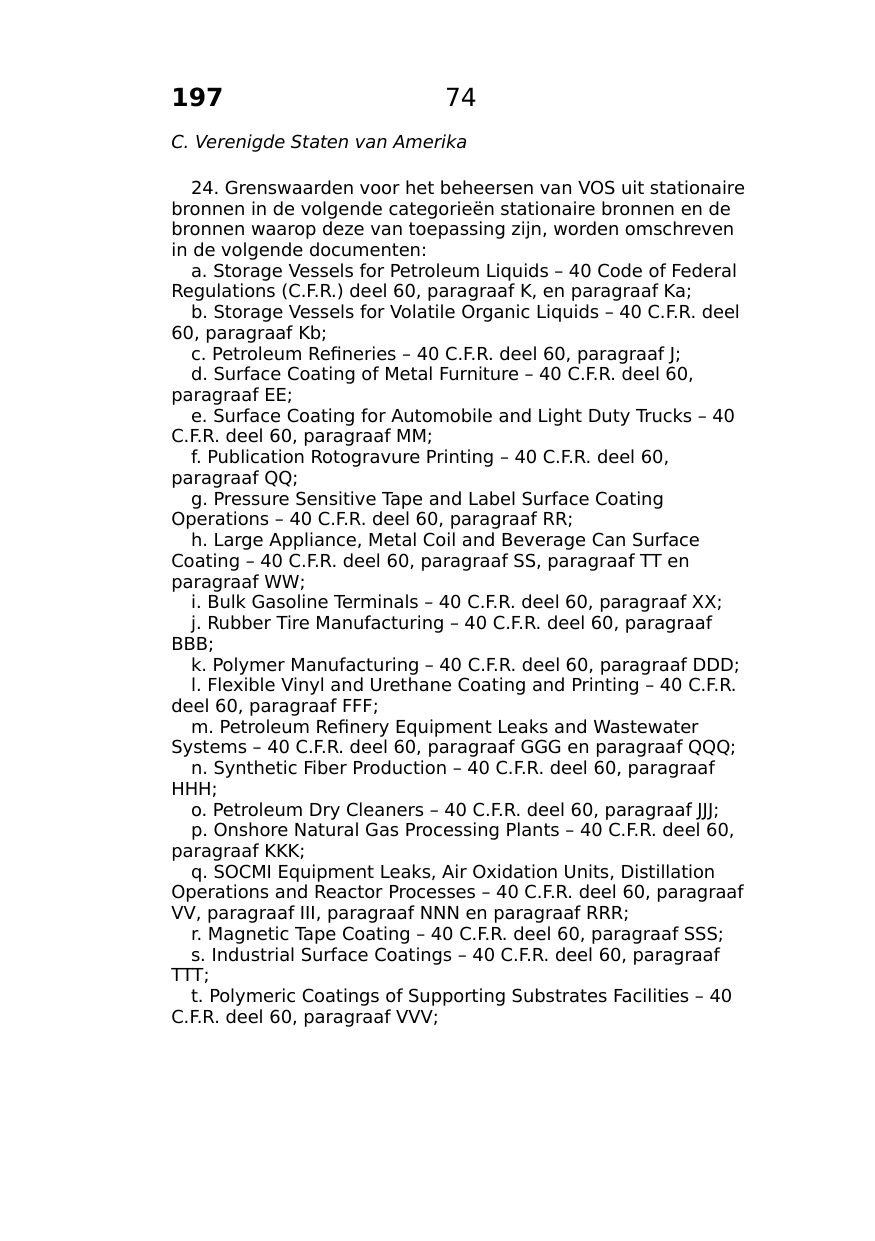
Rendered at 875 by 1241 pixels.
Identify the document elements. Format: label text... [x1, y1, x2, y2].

text s. Industrial Surface Coatings – 40 C.F.R. deel 60, paragraaf TTT; [171, 944, 756, 986]
text o. Petroleum Dry Cleaners – 40 C.F.R. deel 60, paragraaf JJJ; [171, 799, 756, 820]
text a. Storage Vessels for Petroleum Liquids – 40 Code of Federal Regulations (C.F.R.) deel 60, paragraaf K, en paragraaf Ka; [171, 261, 756, 302]
text e. Surface Coating for Automobile and Light Duty Trucks – 40 C.F.R. deel 60, paragraaf MM; [171, 406, 756, 447]
text k. Polymer Manufacturing – 40 C.F.R. deel 60, paragraaf DDD; [171, 654, 756, 675]
text t. Polymeric Coatings of Supporting Substrates Facilities – 40 C.F.R. deel 60, paragraaf VVV; [171, 986, 756, 1027]
text 24. Grenswaarden voor het beheersen van VOS uit stationaire bronnen in de volgende categorieën stationaire bronnen en de bronnen waarop deze van toepassing zijn, worden omschreven in de volgende documenten: [171, 178, 756, 261]
text n. Synthetic Fiber Production – 40 C.F.R. deel 60, paragraaf HHH; [171, 758, 756, 799]
text g. Pressure Sensitive Tape and Label Surface Coating Operations – 40 C.F.R. deel 60, paragraaf RR; [171, 488, 756, 530]
text p. Onshore Natural Gas Processing Plants – 40 C.F.R. deel 60, paragraaf KKK; [171, 820, 756, 862]
subtitle C. Verenigde Staten van Amerika [171, 132, 756, 153]
text r. Magnetic Tape Coating – 40 C.F.R. deel 60, paragraaf SSS; [171, 924, 756, 944]
text b. Storage Vessels for Volatile Organic Liquids – 40 C.F.R. deel 60, paragraaf Kb; [171, 302, 756, 343]
text c. Petroleum Refineries – 40 C.F.R. deel 60, paragraaf J; [171, 343, 756, 364]
text d. Surface Coating of Metal Furniture – 40 C.F.R. deel 60, paragraaf EE; [171, 364, 756, 406]
text f. Publication Rotogravure Printing – 40 C.F.R. deel 60, paragraaf QQ; [171, 447, 756, 488]
text q. SOCMI Equipment Leaks, Air Oxidation Units, Distillation Operations and Reactor Processes – 40 C.F.R. deel 60, paragraaf VV, paragraaf III, paragraaf NNN en paragraaf RRR; [171, 862, 756, 924]
text j. Rubber Tire Manufacturing – 40 C.F.R. deel 60, paragraaf BBB; [171, 613, 756, 654]
text l. Flexible Vinyl and Urethane Coating and Printing – 40 C.F.R. deel 60, paragraaf FFF; [171, 675, 756, 717]
text m. Petroleum Refinery Equipment Leaks and Wastewater Systems – 40 C.F.R. deel 60, paragraaf GGG en paragraaf QQQ; [171, 717, 756, 758]
text h. Large Appliance, Metal Coil and Beverage Can Surface Coating – 40 C.F.R. deel 60, paragraaf SS, paragraaf TT en paragraaf WW; [171, 530, 756, 592]
text i. Bulk Gasoline Terminals – 40 C.F.R. deel 60, paragraaf XX; [171, 592, 756, 613]
